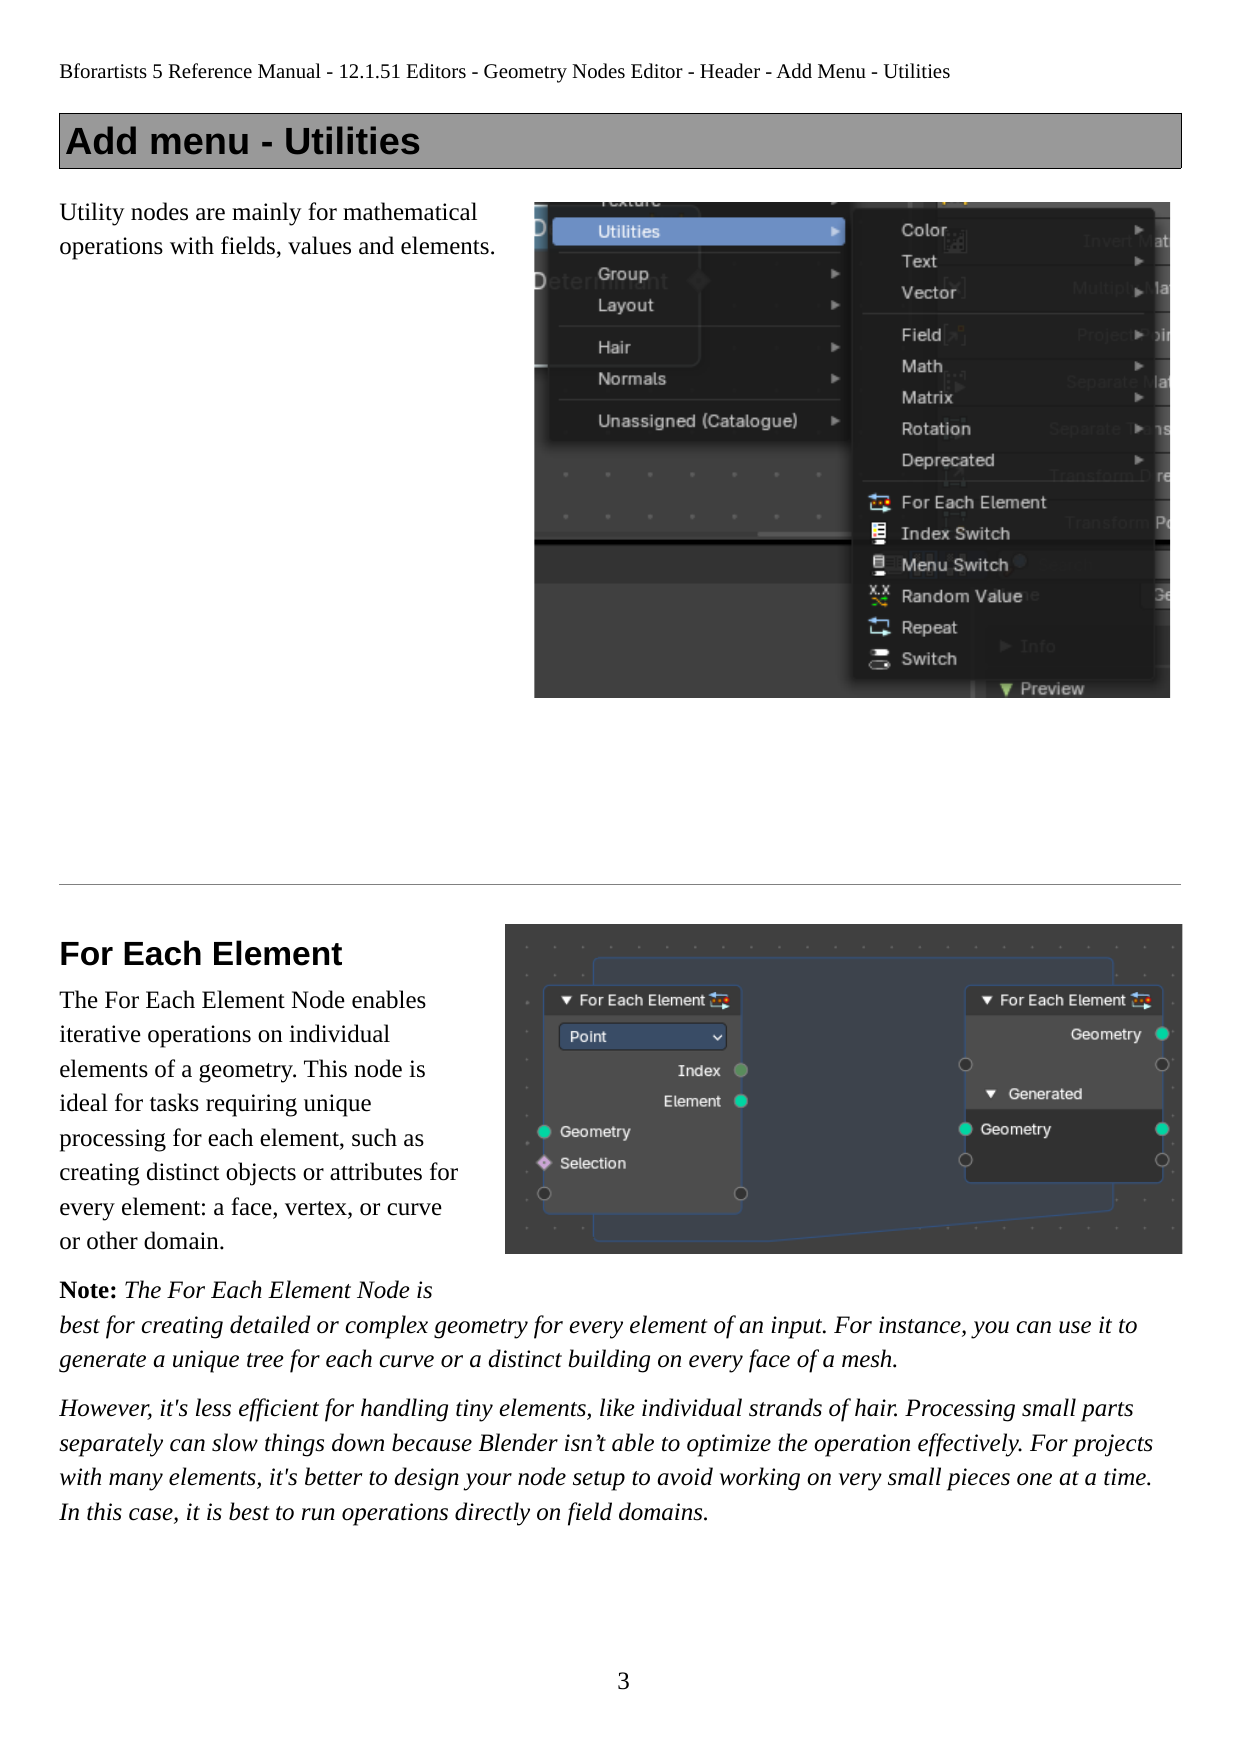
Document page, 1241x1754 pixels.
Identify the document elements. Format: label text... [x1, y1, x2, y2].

table_header Add menu - Utilities [60, 114, 1181, 168]
subtitle For Each Element [59, 934, 505, 973]
text Note: The For Each Element Node is best for creating detailed or complex geometry for every element of an input. For instance, you can use it to generate a unique tree for each curve or a distinct building on every face of a mesh. [59, 1276, 1181, 1373]
picture [534, 202, 1171, 698]
text Utility nodes are mainly for mathematical operations with fields, values and elements. [59, 197, 1181, 260]
text The For Each Element Node enables iterative operations on individual elements of a geometry. This node is ideal for tasks requiring unique processing for each element, such as creating distinct objects or attributes for every element: a face, vertex, or curve or other domain. [59, 985, 1181, 1255]
picture [505, 924, 1183, 1254]
text However, it's less efficient for handling tiny elements, like individual strands of hair. Processing small parts separately can slow things down because Blender isn’t able to optimize the operation effectively. For projects with many elements, it's better to design your node setup to avoid working on very small pieces one at a time. In this case, it is best to run operations directly on field domains. [59, 1393, 1181, 1526]
